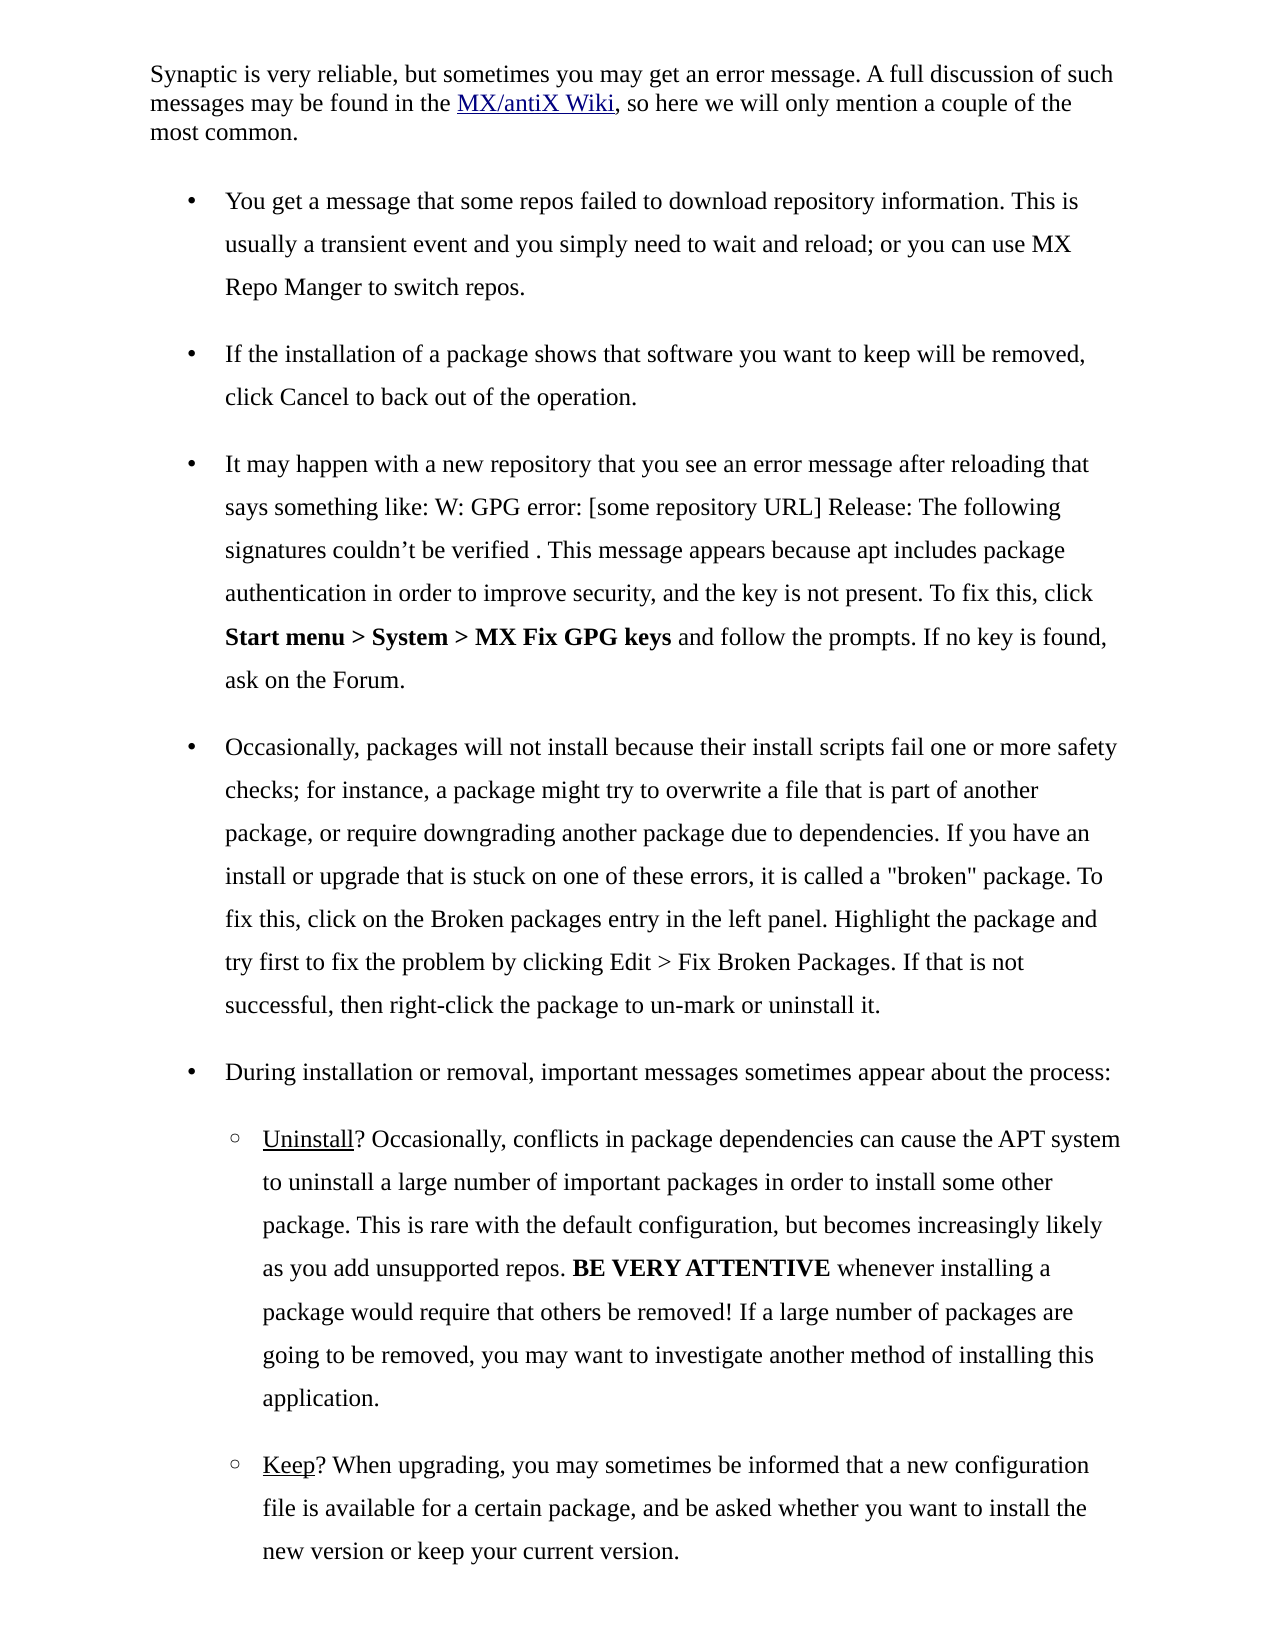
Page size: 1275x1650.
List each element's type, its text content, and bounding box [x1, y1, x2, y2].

list You get a message that some repos failed to download repository information. This is usually a transient event and you simply need to wait and reload; or you can use MX Repo Manger to switch repos. [187, 186, 1125, 301]
text Synaptic is very reliable, but sometimes you may get an error message. A full discussion of such messages may be found in the MX/antiX Wiki, so here we will only mention a couple of the most common. [150, 59, 1125, 145]
list Occasionally, packages will not install because their install scripts fail one or more safety checks; for instance, a package might try to overwrite a file that is part of another package, or require downgrading another package due to dependencies. If you have an install or upgrade that is stuck on one of these errors, it is called a "broken" package. To fix this, click on the Broken packages entry in the left panel. Highlight the package and try first to fix the problem by clicking Edit > Fix Broken Packages. If that is not successful, then right-click the package to un-mark or uninstall it. [187, 732, 1125, 1019]
list During installation or removal, important messages sometimes appear about the process: [187, 1057, 1125, 1086]
list Uninstall? Occasionally, conflicts in package dependencies can cause the APT system to uninstall a large number of important packages in order to install some other package. This is rare with the default configuration, but becomes increasingly likely as you add unsupported repos. BE VERY ATTENTIVE whenever installing a package would require that others be removed! If a large number of packages are going to be removed, you may want to investigate another method of installing this application. [225, 1124, 1125, 1412]
list It may happen with a new repository that you see an error message after reloading that says something like: W: GPG error: [some repository URL] Release: The following signatures couldn’t be verified . This message appears because apt includes package authentication in order to improve security, and the key is not present. To fix this, click Start menu > System > MX Fix GPG keys and follow the prompts. If no key is found, ask on the Forum. [187, 449, 1125, 693]
list Keep? When upgrading, you may sometimes be informed that a new configuration file is available for a certain package, and be asked whether you want to install the new version or keep your current version. [225, 1450, 1125, 1565]
list If the installation of a package shows that software you want to keep will be removed, click Cancel to back out of the operation. [187, 339, 1125, 411]
